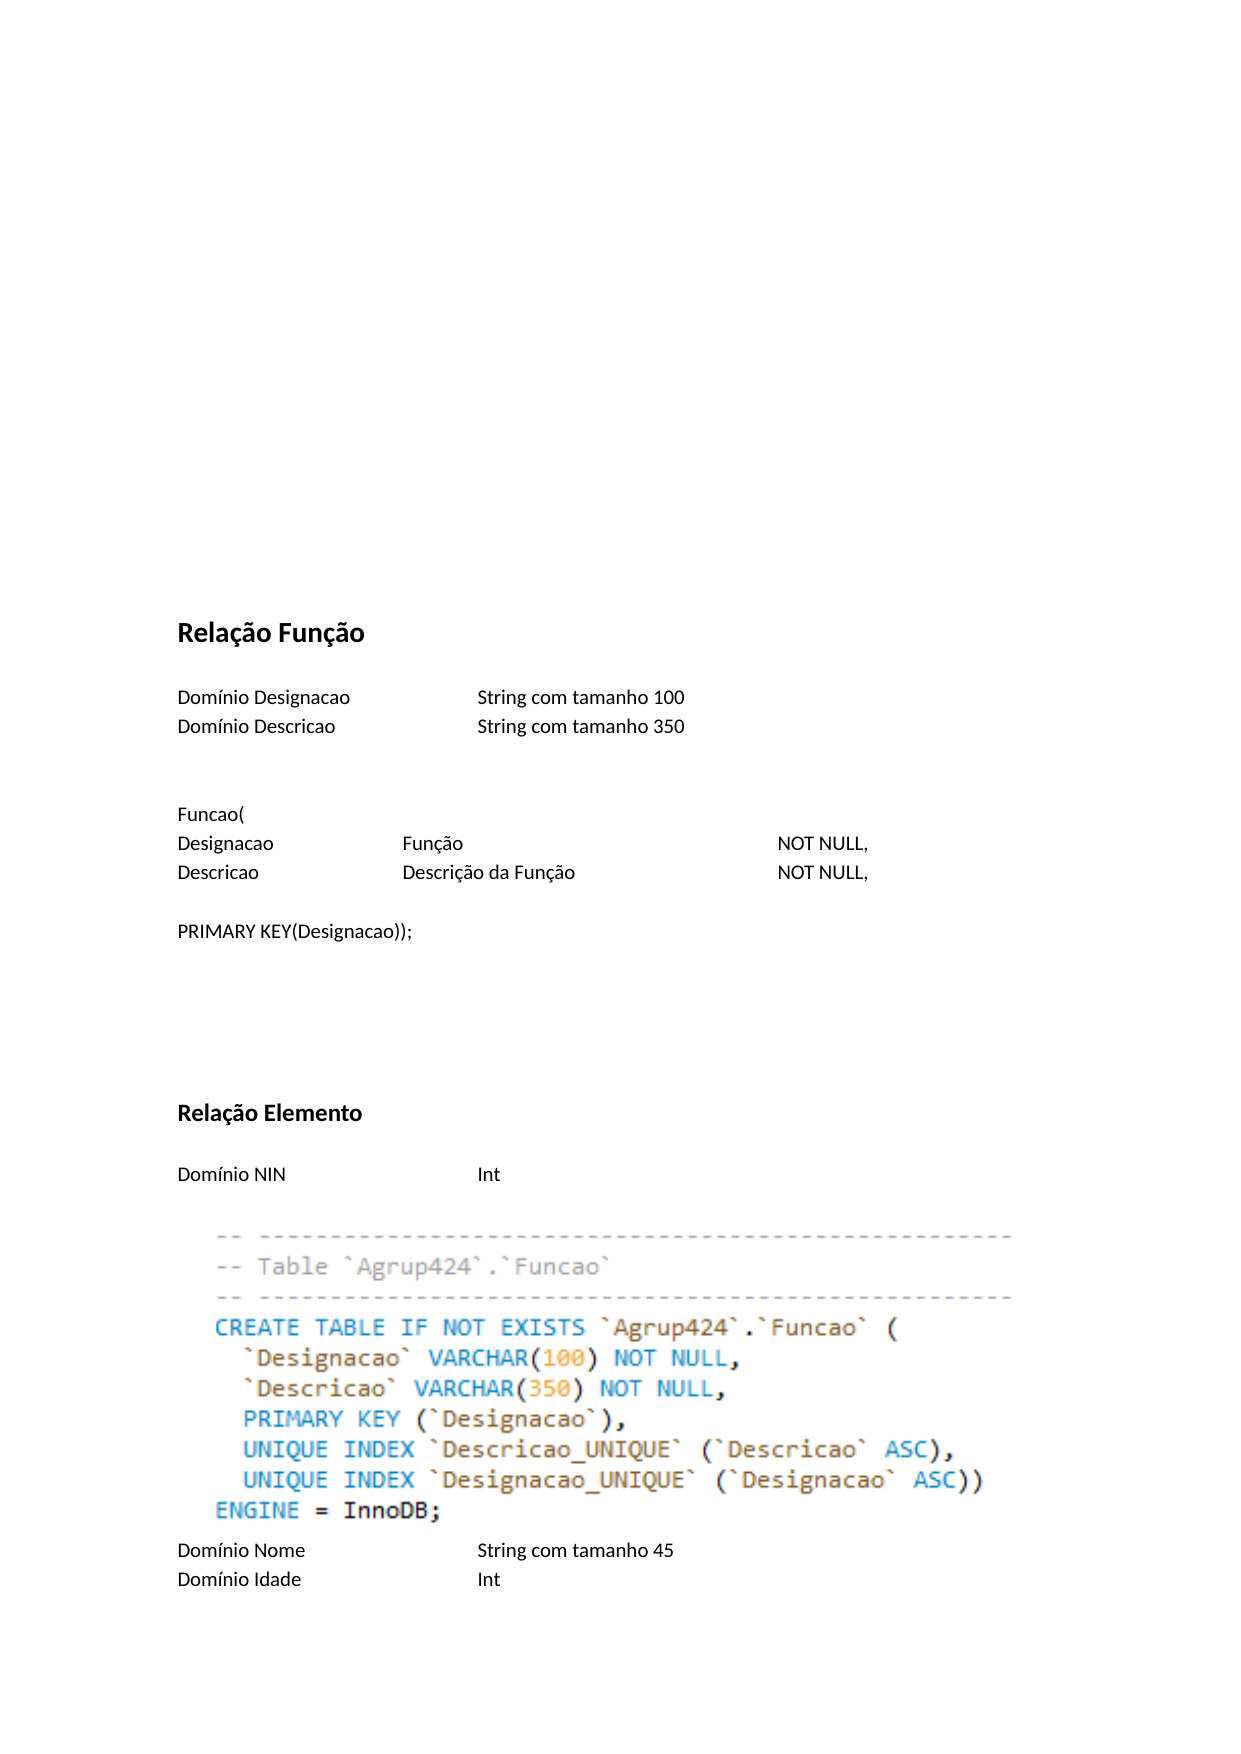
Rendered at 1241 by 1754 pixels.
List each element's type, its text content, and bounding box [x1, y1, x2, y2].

text Domínio Idade Int [177, 1566, 1063, 1591]
text Relação Elemento [177, 1097, 1063, 1127]
text PRIMARY KEY(Designacao)); [177, 918, 1063, 943]
picture [216, 1214, 1022, 1537]
text Designacao Função NOT NULL, [177, 830, 1063, 856]
text Relação Função [177, 614, 1063, 650]
text Domínio Designacao String com tamanho 100 [177, 684, 1063, 710]
text Domínio Nome String com tamanho 45 [177, 1190, 1063, 1562]
text Domínio NIN Int [177, 1161, 1063, 1186]
text Domínio Descricao String com tamanho 350 [177, 714, 1063, 739]
text Descricao Descrição da Função NOT NULL, [177, 859, 1063, 885]
text Funcao( [177, 801, 1063, 827]
